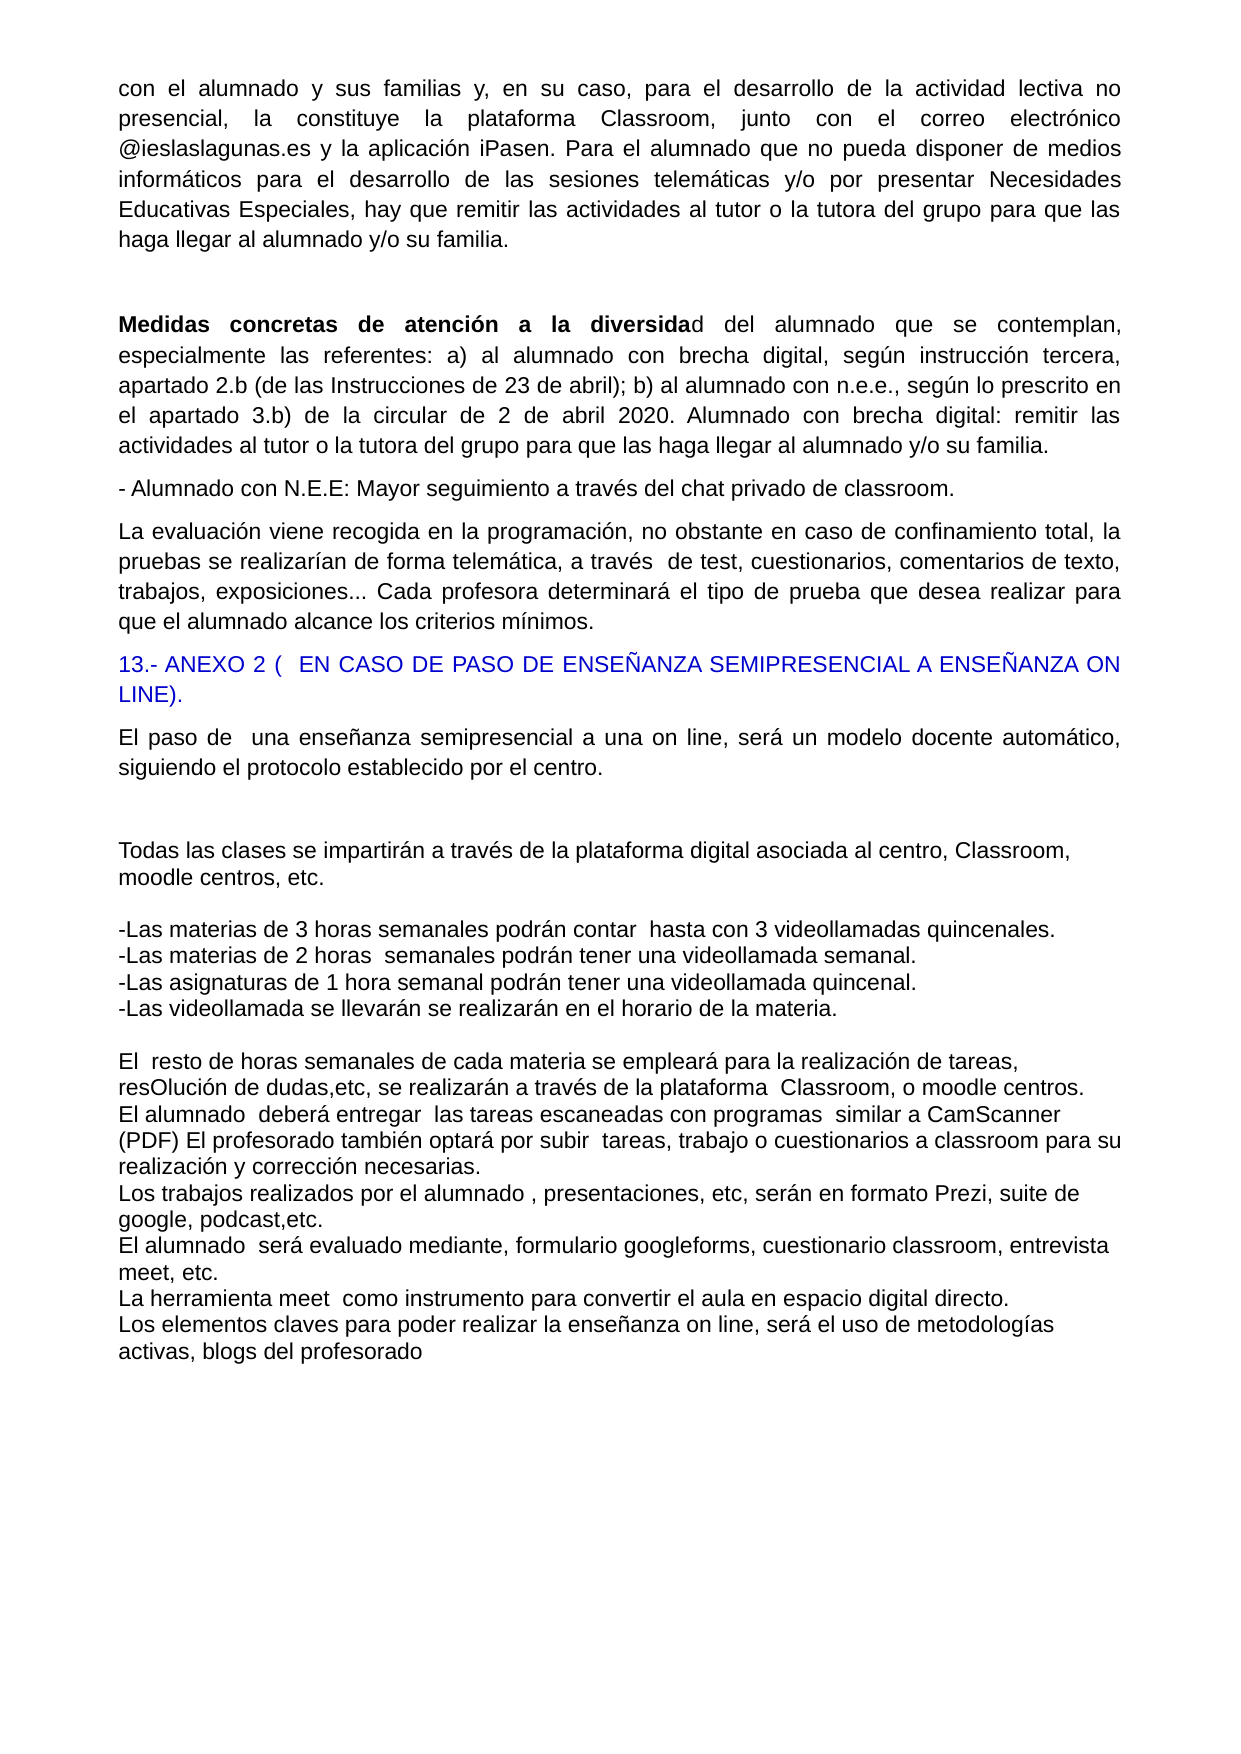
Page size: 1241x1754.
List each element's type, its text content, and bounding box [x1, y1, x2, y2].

text El resto de horas semanales de cada materia se empleará para la realización de tareas, resOlución de dudas,etc, se realizarán a través de la plataforma Classroom, o moodle centros. [118, 1048, 1122, 1101]
text - Alumnado con N.E.E: Mayor seguimiento a través del chat privado de classroom. [118, 475, 1122, 501]
text Todas las clases se impartirán a través de la plataforma digital asociada al centro, Classroom, moodle centros, etc. [118, 837, 1122, 890]
text El alumnado deberá entregar las tareas escaneadas con programas similar a CamScanner (PDF) El profesorado también optará por subir tareas, trabajo o cuestionarios a classroom para su realización y corrección necesarias. [118, 1101, 1122, 1180]
text El alumnado será evaluado mediante, formulario googleforms, cuestionario classroom, entrevista meet, etc. [118, 1232, 1122, 1285]
text Medidas concretas de atención a la diversidad del alumnado que se contemplan, especialmente las referentes: a) al alumnado con brecha digital, según instrucción tercera, apartado 2.b (de las Instrucciones de 23 de abril); b) al alumnado con n.e.e., según lo prescrito en el apartado 3.b) de la circular de 2 de abril 2020. Alumnado con brecha digital: remitir las actividades al tutor o la tutora del grupo para que las haga llegar al alumnado y/o su familia. [118, 311, 1122, 459]
text Los trabajos realizados por el alumnado , presentaciones, etc, serán en formato Prezi, suite de google, podcast,etc. [118, 1180, 1122, 1232]
text 13.- ANEXO 2 ( EN CASO DE PASO DE ENSEÑANZA SEMIPRESENCIAL A ENSEÑANZA ON LINE). [118, 651, 1122, 708]
text -Las materias de 3 horas semanales podrán contar hasta con 3 videollamadas quincenales. [118, 916, 1122, 942]
text La evaluación viene recogida en la programación, no obstante en caso de confinamiento total, la pruebas se realizarían de forma telemática, a través de test, cuestionarios, comentarios de texto, trabajos, exposiciones... Cada profesora determinará el tipo de prueba que desea realizar para que el alumnado alcance los criterios mínimos. [118, 518, 1122, 635]
text El paso de una enseñanza semipresencial a una on line, será un modelo docente automático, siguiendo el protocolo establecido por el centro. [118, 724, 1122, 781]
text -Las videollamada se llevarán se realizarán en el horario de la materia. [118, 995, 1122, 1022]
text La herramienta meet como instrumento para convertir el aula en espacio digital directo. [118, 1285, 1122, 1311]
text con el alumnado y sus familias y, en su caso, para el desarrollo de la actividad lectiva no presencial, la constituye la plataforma Classroom, junto con el correo electrónico @ieslaslagunas.es y la aplicación iPasen. Para el alumnado que no pueda disponer de medios informáticos para el desarrollo de las sesiones telemáticas y/o por presentar Necesidades Educativas Especiales, hay que remitir las actividades al tutor o la tutora del grupo para que las haga llegar al alumnado y/o su familia. [118, 75, 1122, 252]
text -Las asignaturas de 1 hora semanal podrán tener una videollamada quincenal. [118, 969, 1122, 995]
text -Las materias de 2 horas semanales podrán tener una videollamada semanal. [118, 942, 1122, 969]
text Los elementos claves para poder realizar la enseñanza on line, será el uso de metodologías activas, blogs del profesorado [118, 1311, 1122, 1364]
